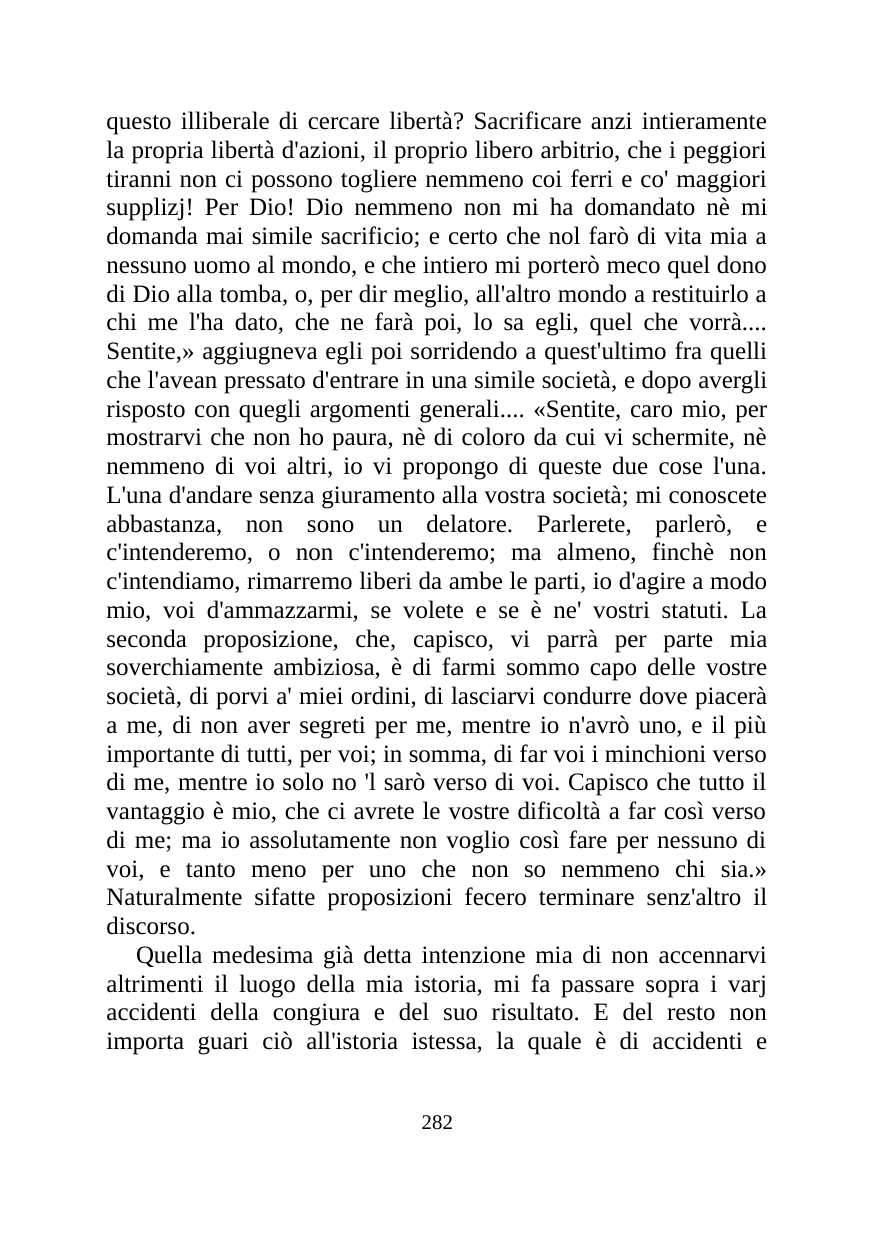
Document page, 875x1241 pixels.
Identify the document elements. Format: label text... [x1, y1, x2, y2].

text Quella medesima già detta intenzione mia di non accennarvi altrimenti il luogo della mia istoria, mi fa passare sopra i varj accidenti della congiura e del suo risultato. E del resto non importa guari ciò all'istoria istessa, la quale è di accidenti e [106, 940, 768, 1055]
text questo illiberale di cercare libertà? Sacrificare anzi intieramente la propria libertà d'azioni, il proprio libero arbitrio, che i peggiori tiranni non ci possono togliere nemmeno coi ferri e co' maggiori supplizj! Per Dio! Dio nemmeno non mi ha domandato nè mi domanda mai simile sacrificio; e certo che nol farò di vita mia a nessuno uomo al mondo, e che intiero mi porterò meco quel dono di Dio alla tomba, o, per dir meglio, all'altro mondo a restituirlo a chi me l'ha dato, che ne farà poi, lo sa egli, quel che vorrà.... Sentite,» aggiugneva egli poi sorridendo a quest'ultimo fra quelli che l'avean pressato d'entrare in una simile società, e dopo avergli risposto con quegli argomenti generali.... «Sentite, caro mio, per mostrarvi che non ho paura, nè di coloro da cui vi schermite, nè nemmeno di voi altri, io vi propongo di queste due cose l'una. L'una d'andare senza giuramento alla vostra società; mi conoscete abbastanza, non sono un delatore. Parlerete, parlerò, e c'intenderemo, o non c'intenderemo; ma almeno, finchè non c'intendiamo, rimarremo liberi da ambe le parti, io d'agire a modo mio, voi d'ammazzarmi, se volete e se è ne' vostri statuti. La seconda proposizione, che, capisco, vi parrà per parte mia soverchiamente ambiziosa, è di farmi sommo capo delle vostre società, di porvi a' miei ordini, di lasciarvi condurre dove piacerà a me, di non aver segreti per me, mentre io n'avrò uno, e il più importante di tutti, per voi; in somma, di far voi i minchioni verso di me, mentre io solo no 'l sarò verso di voi. Capisco che tutto il vantaggio è mio, che ci avrete le vostre dificoltà a far così verso di me; ma io assolutamente non voglio così fare per nessuno di voi, e tanto meno per uno che non so nemmeno chi sia.» Naturalmente sifatte proposizioni fecero terminare senz'altro il discorso. [106, 106, 768, 940]
